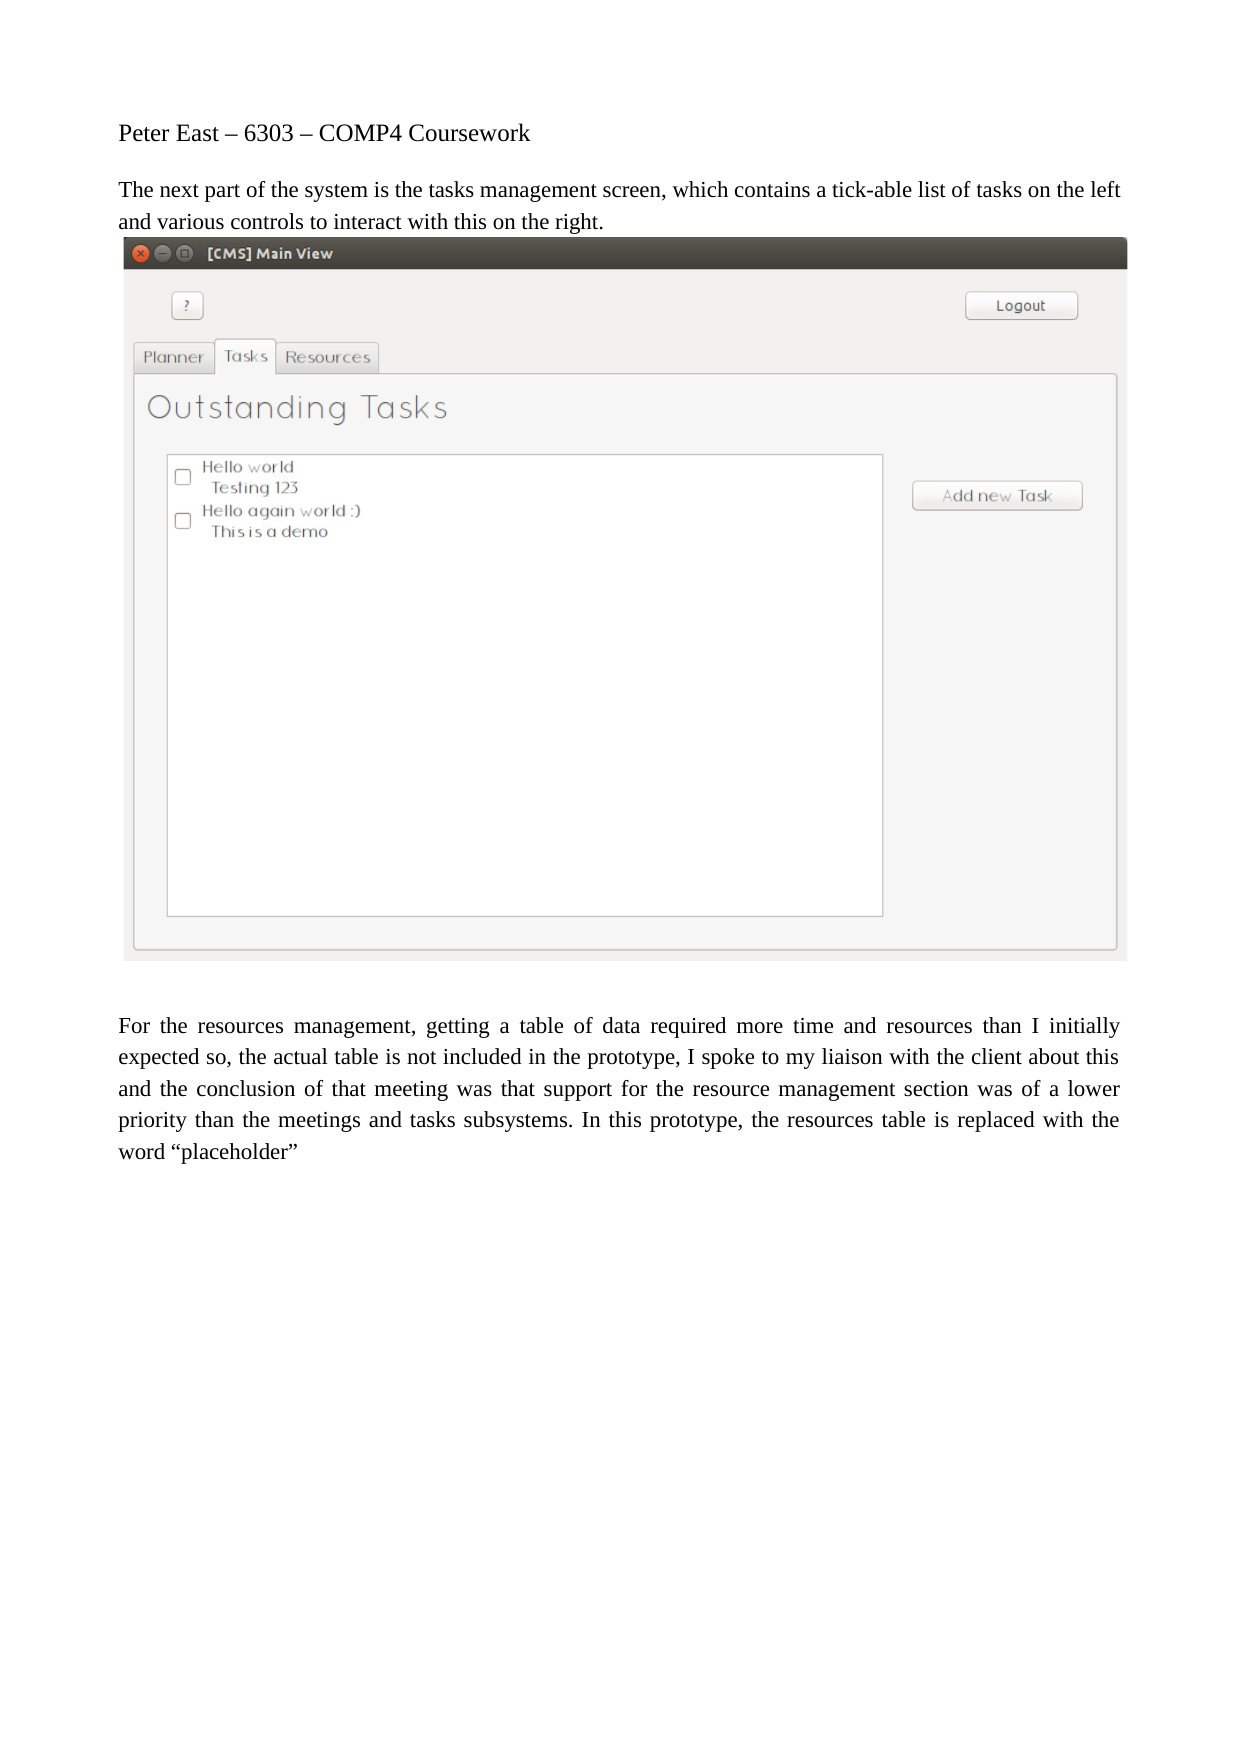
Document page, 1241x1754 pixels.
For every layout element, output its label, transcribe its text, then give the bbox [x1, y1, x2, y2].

text The next part of the system is the tasks management screen, which contains a tick-able list of tasks on the left and various controls to interact with this on the right. [118, 176, 1122, 234]
text For the resources management, getting a table of data required more time and resources than I initially expected so, the actual table is not included in the prototype, I spoke to my liaison with the client about this and the conclusion of that meeting was that support for the resource management section was of a lower priority than the meetings and tasks subsystems. In this prototype, the resources table is replaced with the word “placeholder” [118, 1012, 1122, 1164]
picture [123, 237, 1128, 961]
